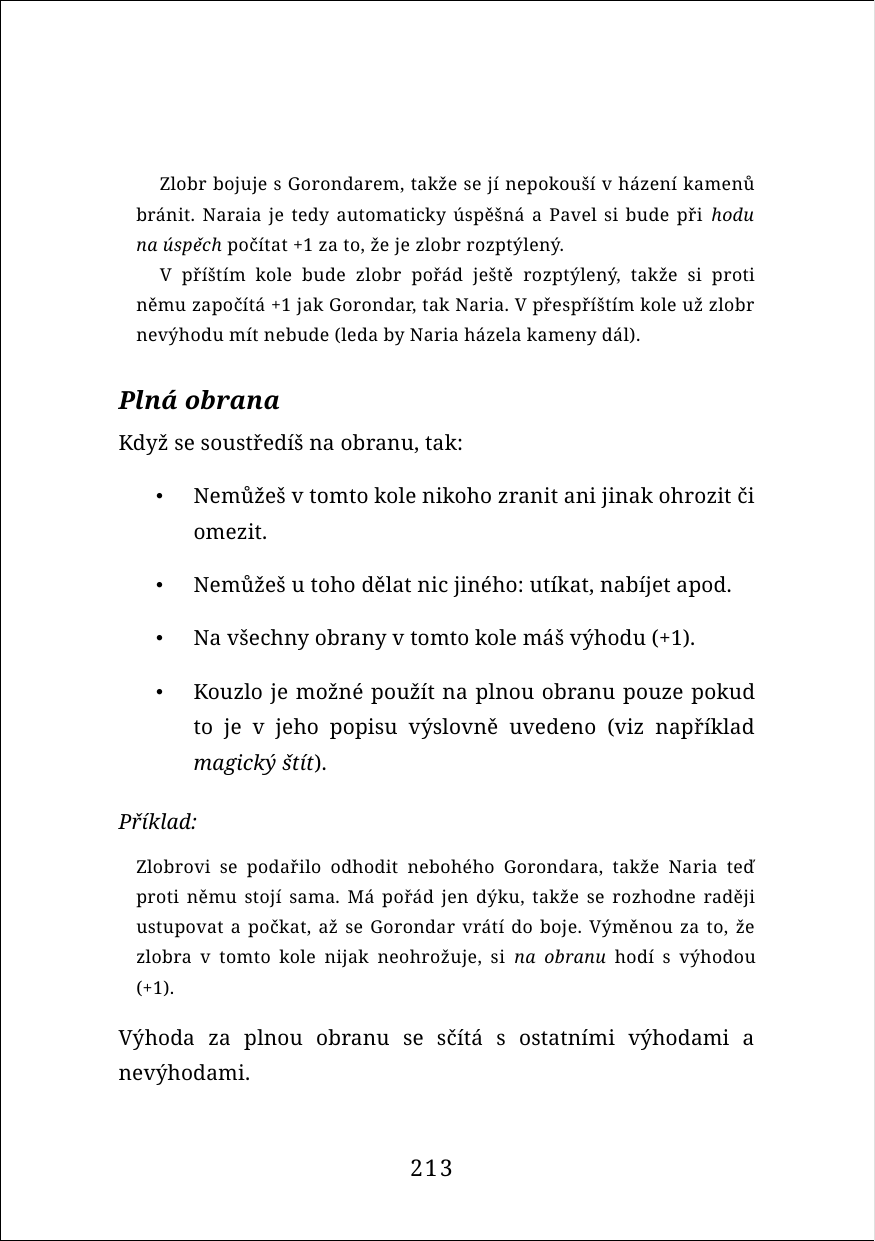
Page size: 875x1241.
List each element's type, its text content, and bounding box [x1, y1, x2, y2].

text Když se soustředíš na obranu, tak: [118, 428, 756, 457]
text Zlobr bojuje s Gorondarem, takže se jí nepokouší v házení kamenů bránit. Naraia je tedy automaticky úspěšná a Pavel si bude při hodu na úspěch počítat +1 za to, že je zlobr rozptýlený. V příštím kole bude zlobr pořád ještě rozptýlený, takže si proti němu započítá +1 jak Gorondar, tak Naria. V přespříštím kole už zlobr nevýhodu mít nebude (leda by Naria házela kameny dál). [136, 172, 756, 347]
text Příklad: [118, 807, 756, 835]
text Zlobrovi se podařilo odhodit nebohého Gorondara, takže Naria teď proti němu stojí sama. Má pořád jen dýku, takže se rozhodne raději ustupovat a počkat, až se Gorondar vrátí do boje. Výměnou za to, že zlobra v tomto kole nijak neohrožuje, si na obranu hodí s výhodou (+1). [136, 854, 756, 999]
subtitle Plná obrana [118, 382, 756, 417]
list Kouzlo je možné použít na plnou obranu pouze pokud to je v jeho popisu výslovně uvedeno (viz například magický štít). [156, 677, 756, 776]
list Nemůžeš u toho dělat nic jiného: utíkat, nabíjet apod. [156, 570, 756, 599]
list Na všechny obrany v tomto kole máš výhodu (+1). [156, 623, 756, 652]
list Nemůžeš v tomto kole nikoho zranit ani jinak ohrozit či omezit. [156, 482, 756, 546]
text Výhoda za plnou obranu se sčítá s ostatními výhodami a nevýhodami. [118, 1023, 756, 1087]
